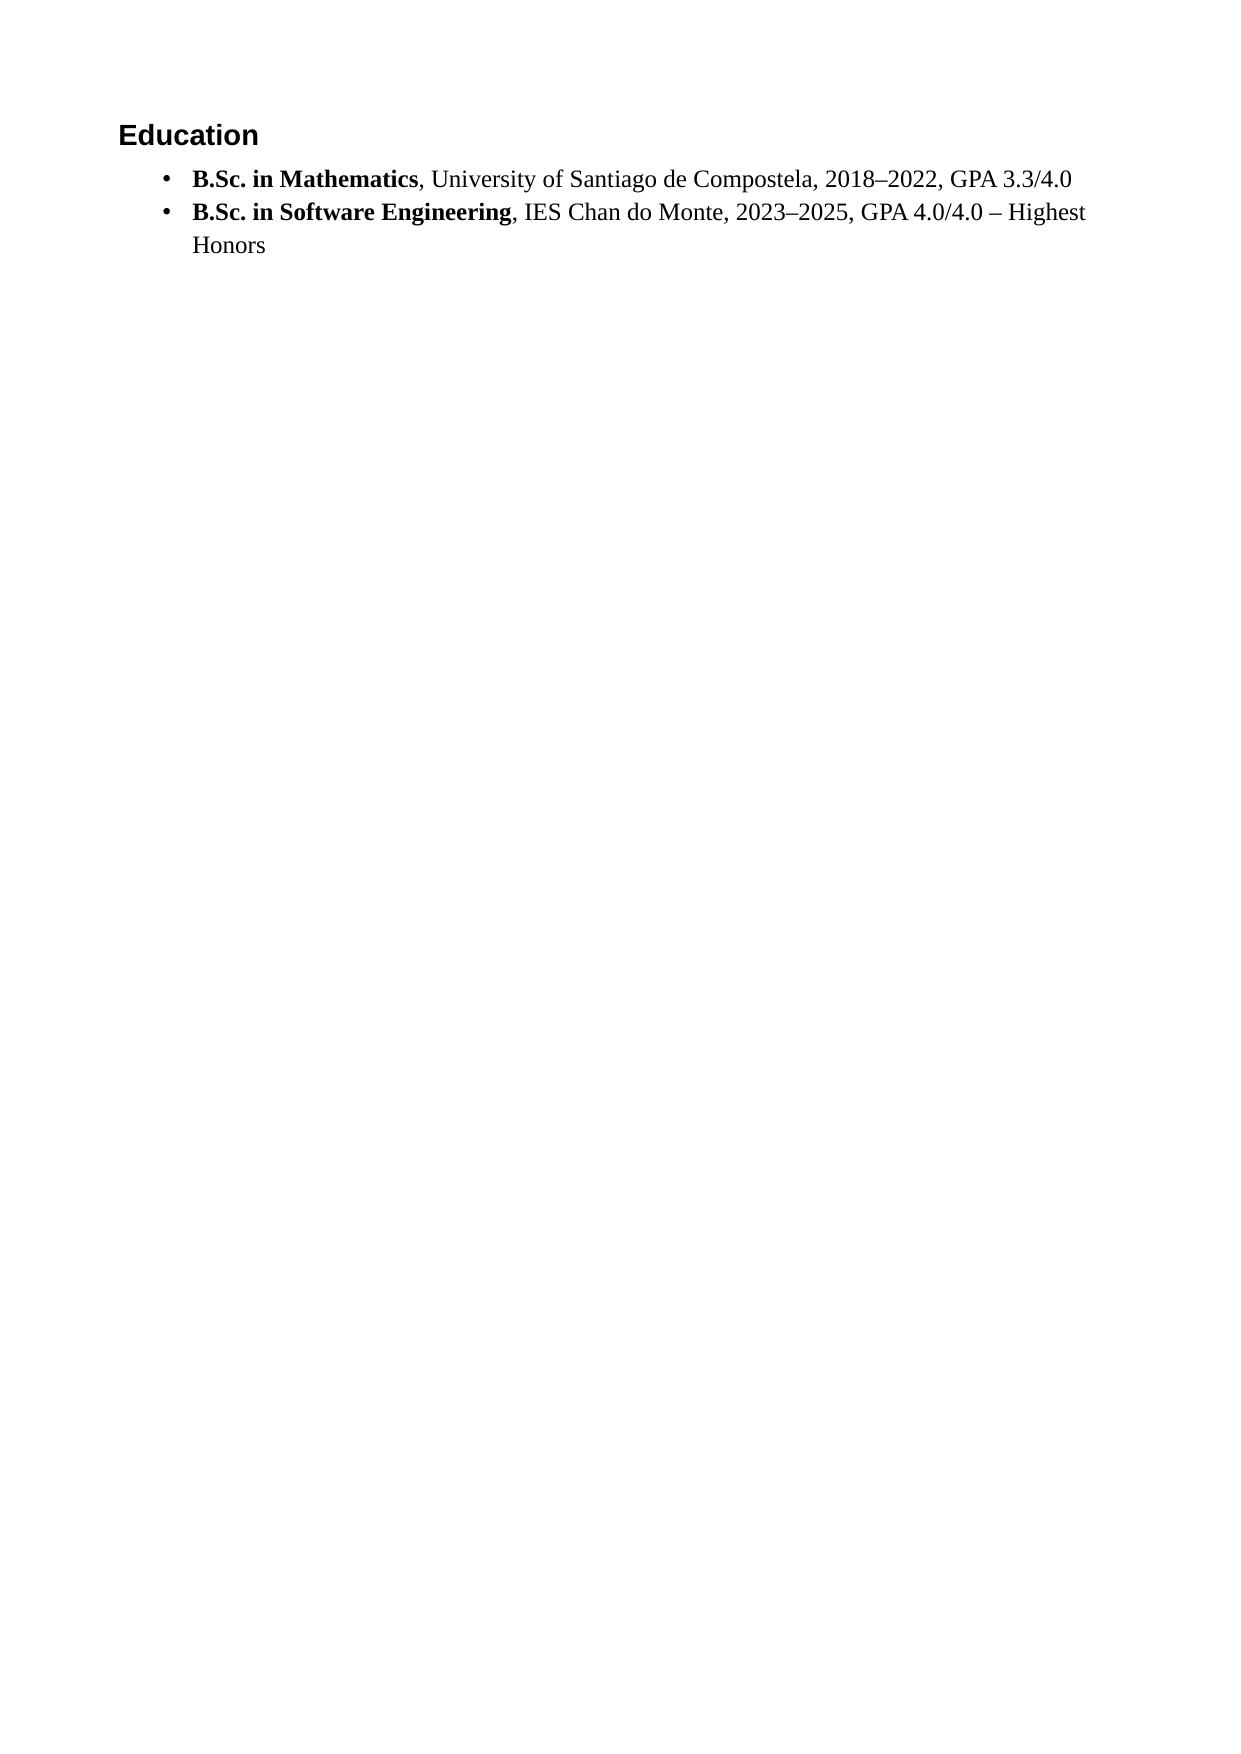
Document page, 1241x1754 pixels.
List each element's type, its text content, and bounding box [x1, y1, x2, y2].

list B.Sc. in Mathematics, University of Santiago de Compostela, 2018–2022, GPA 3.3/4.0 [162, 164, 1122, 193]
list B.Sc. in Software Engineering, IES Chan do Monte, 2023–2025, GPA 4.0/4.0 – Highest Honors [162, 197, 1122, 259]
subtitle Education [118, 118, 1122, 152]
